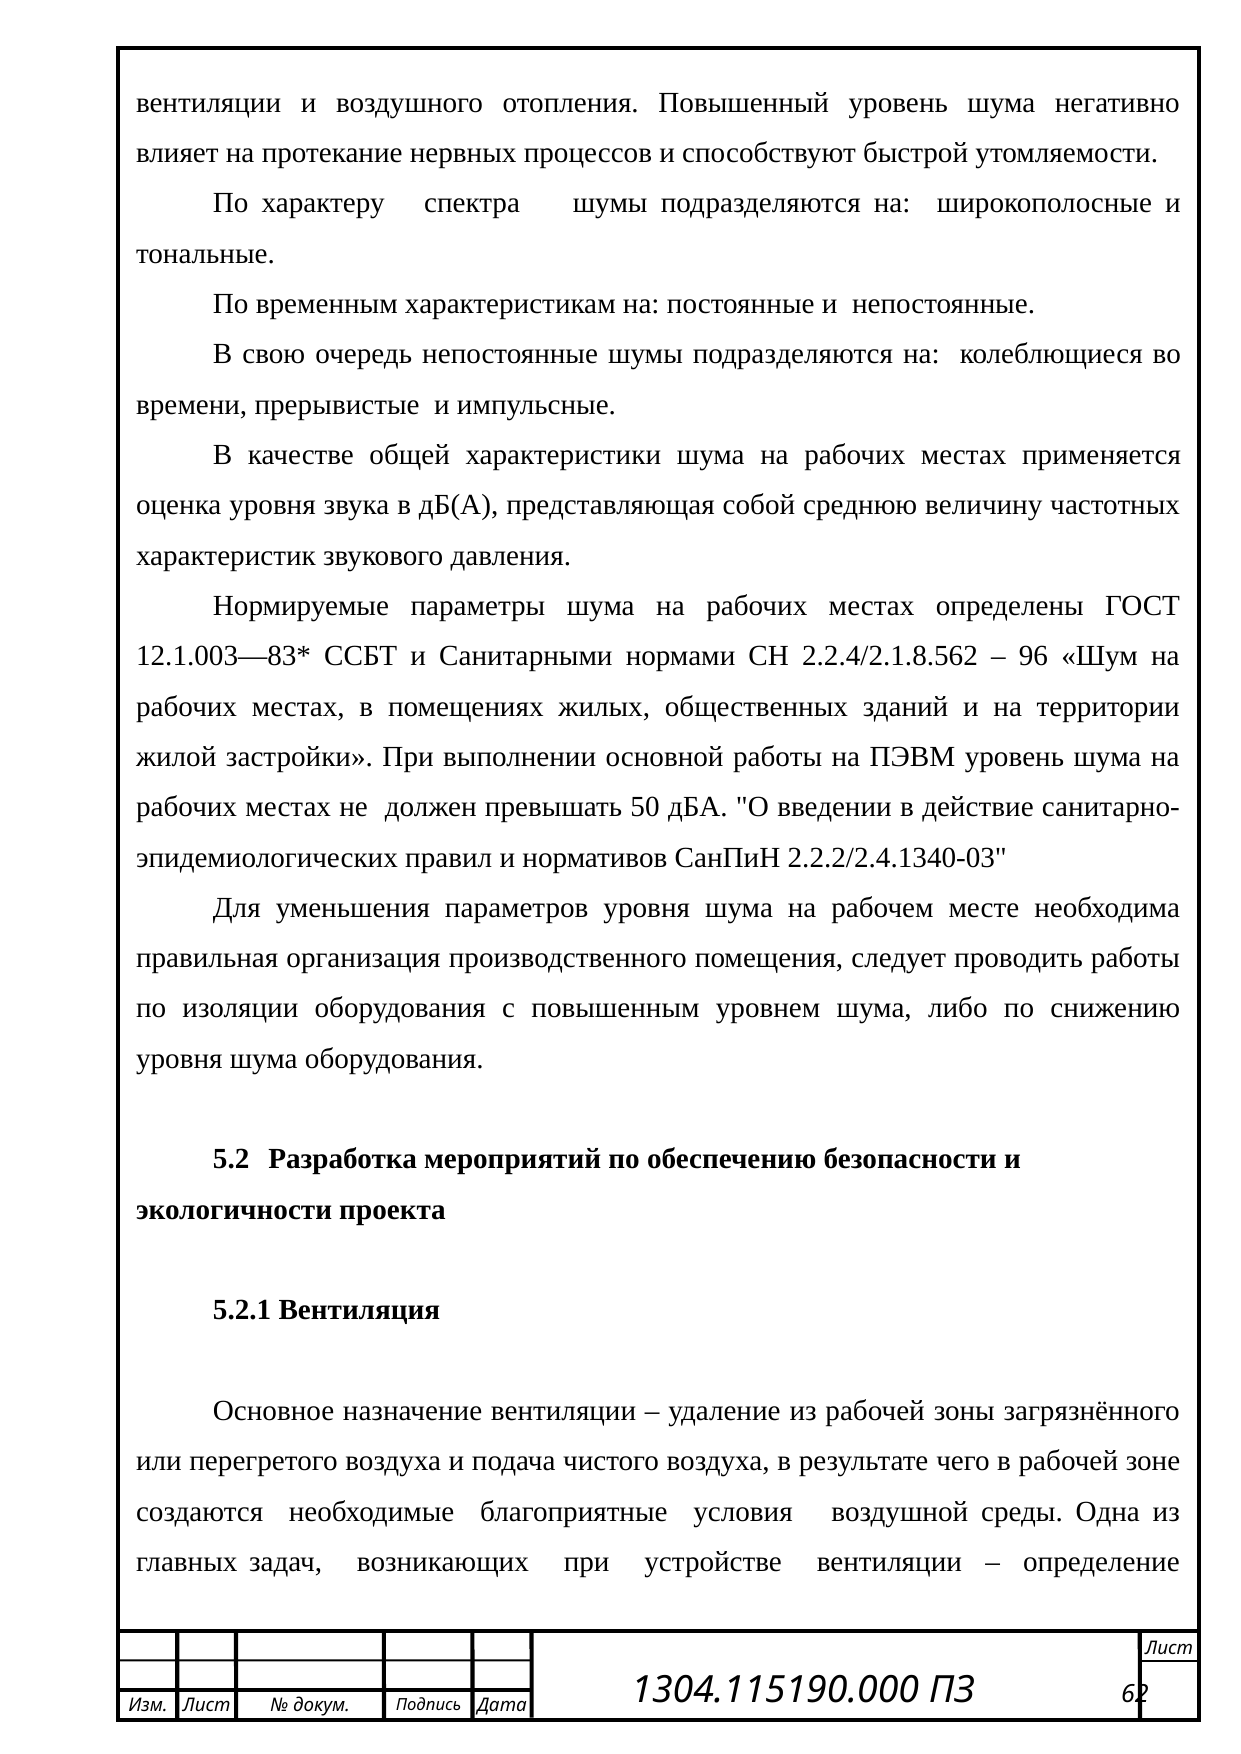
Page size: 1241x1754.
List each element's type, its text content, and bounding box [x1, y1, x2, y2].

text По характеру спектра шумы под­разделяются на: широкополосные и тональные. [136, 186, 1181, 269]
text Основное назначение вентиляции – удаление из рабочей зоны загрязнённого или перегретого воздуха и подача чистого воздуха, в результате чего в рабочей зоне создаются необходимые благоприятные условия воздушной среды. Одна из главных задач, возникающих при устройстве вентиляции – определение [136, 1393, 1181, 1578]
subtitle 5.2.1 Вентиляция [136, 1292, 1181, 1326]
text вентиляции и воздушного отопления. Повышенный уровень шума негативно влияет на протекание нервных процессов и способствуют быстрой утомляемости. [136, 85, 1181, 169]
subtitle Разработка мероприятий по обеспечению безопасности и экологичности проекта [136, 1142, 1181, 1225]
text Нормируемые параметры шума на рабочих местах определены ГОСТ 12.1.003—83* ССБТ и Санитарными нормами СН 2.2.4/2.1.8.562 – 96 «Шум на рабочих местах, в помещениях жилых, общественных зданий и на территории жилой застройки». При выполнении основной работы на ПЭВМ уровень шума на рабочих местах не должен превышать 50 дБА. "О введении в действие санитарно-эпидемиологических правил и нормативов СанПиН 2.2.2/2.4.1340-03" [136, 588, 1181, 873]
text Для уменьшения параметров уровня шума на рабочем месте необходима правильная организация производственного помещения, следует проводить работы по изоляции оборудования с повышенным уровнем шума, либо по снижению уровня шума оборудования. [136, 890, 1181, 1074]
text В свою оче­редь непостоянные шумы подраз­деляются на: колеблющиеся во вре­мени, прерывистые и импульсные. [136, 337, 1181, 420]
text По временным характеристикам на: постоян­ные и непостоянные. [136, 286, 1181, 320]
text В качестве общей характеристи­ки шума на рабочих местах приме­няется оценка уровня звука в дБ(А), представляющая собой среднюю величину частотных характеристик звукового давления. [136, 437, 1181, 571]
